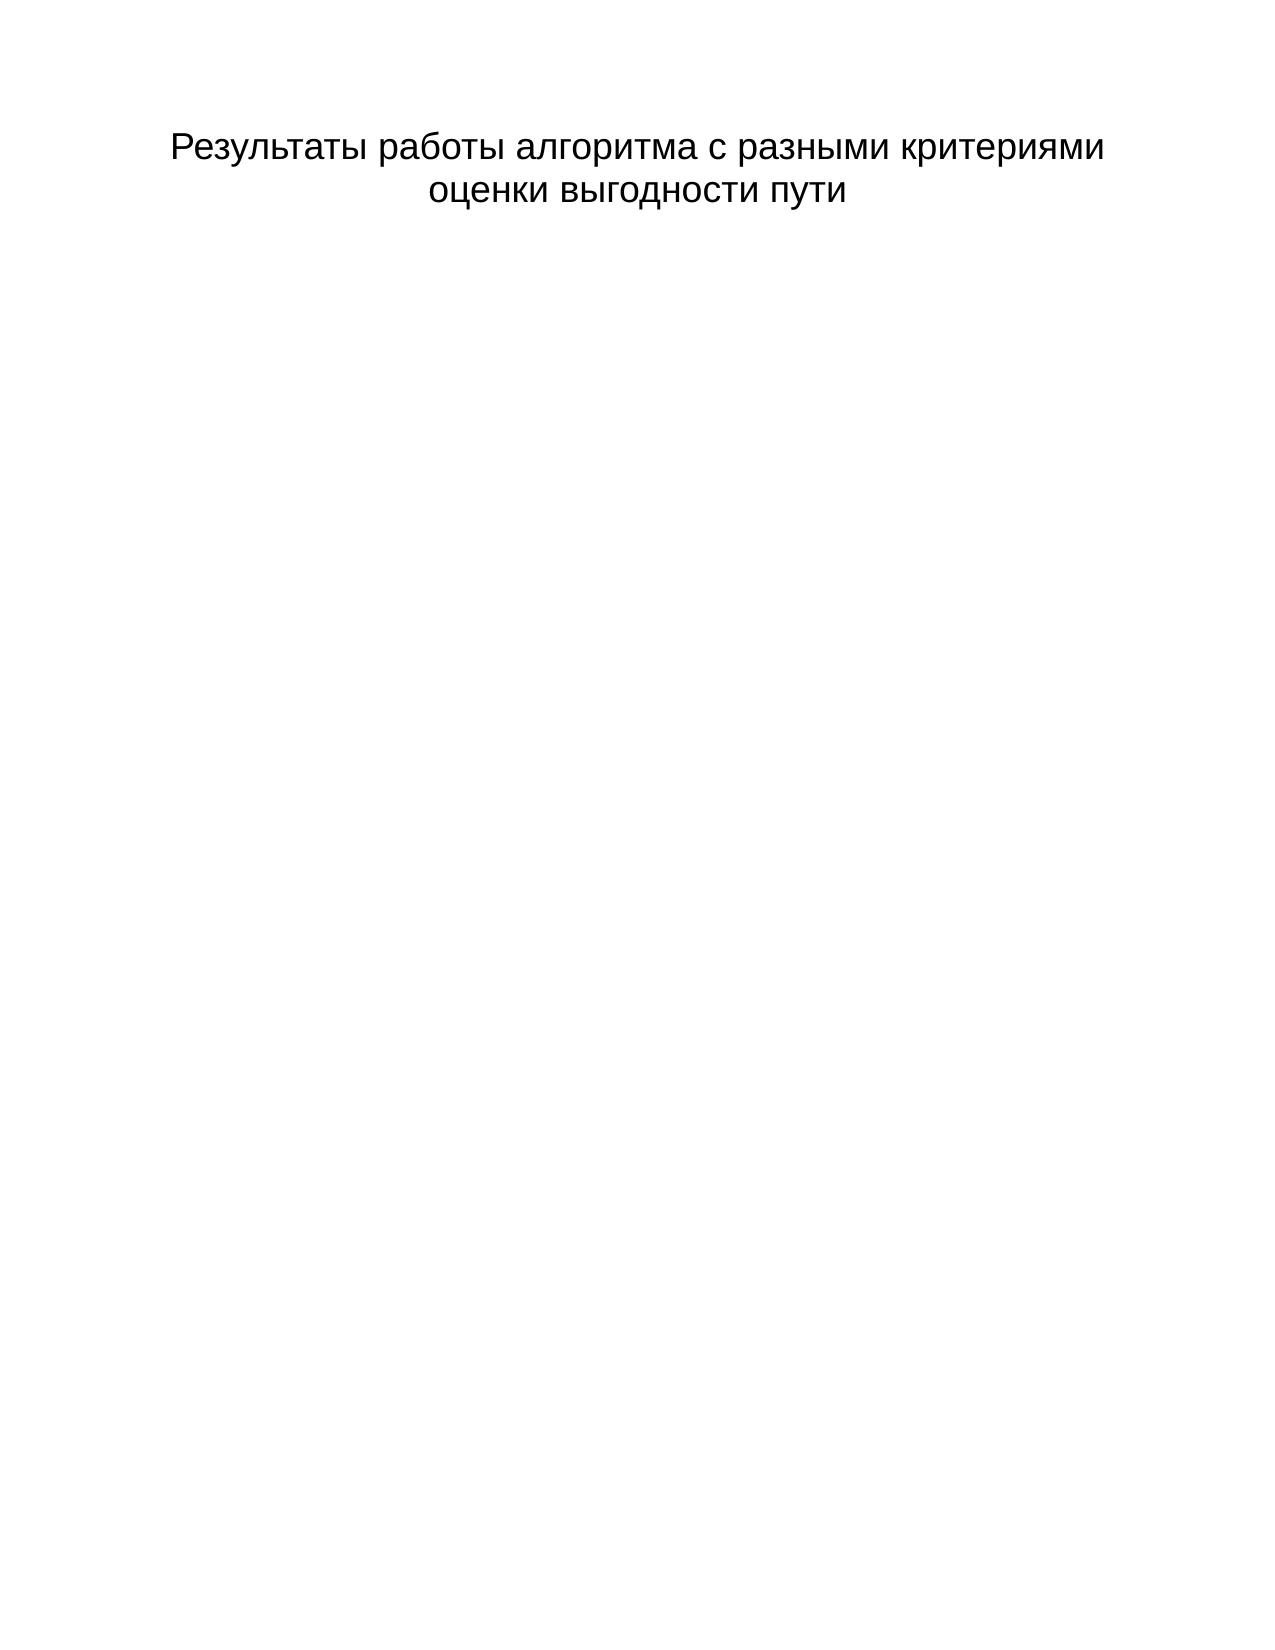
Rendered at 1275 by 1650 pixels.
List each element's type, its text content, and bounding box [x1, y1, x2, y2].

subtitle Результаты работы алгоритма с разными критериями оценки выгодности пути [118, 124, 1157, 211]
